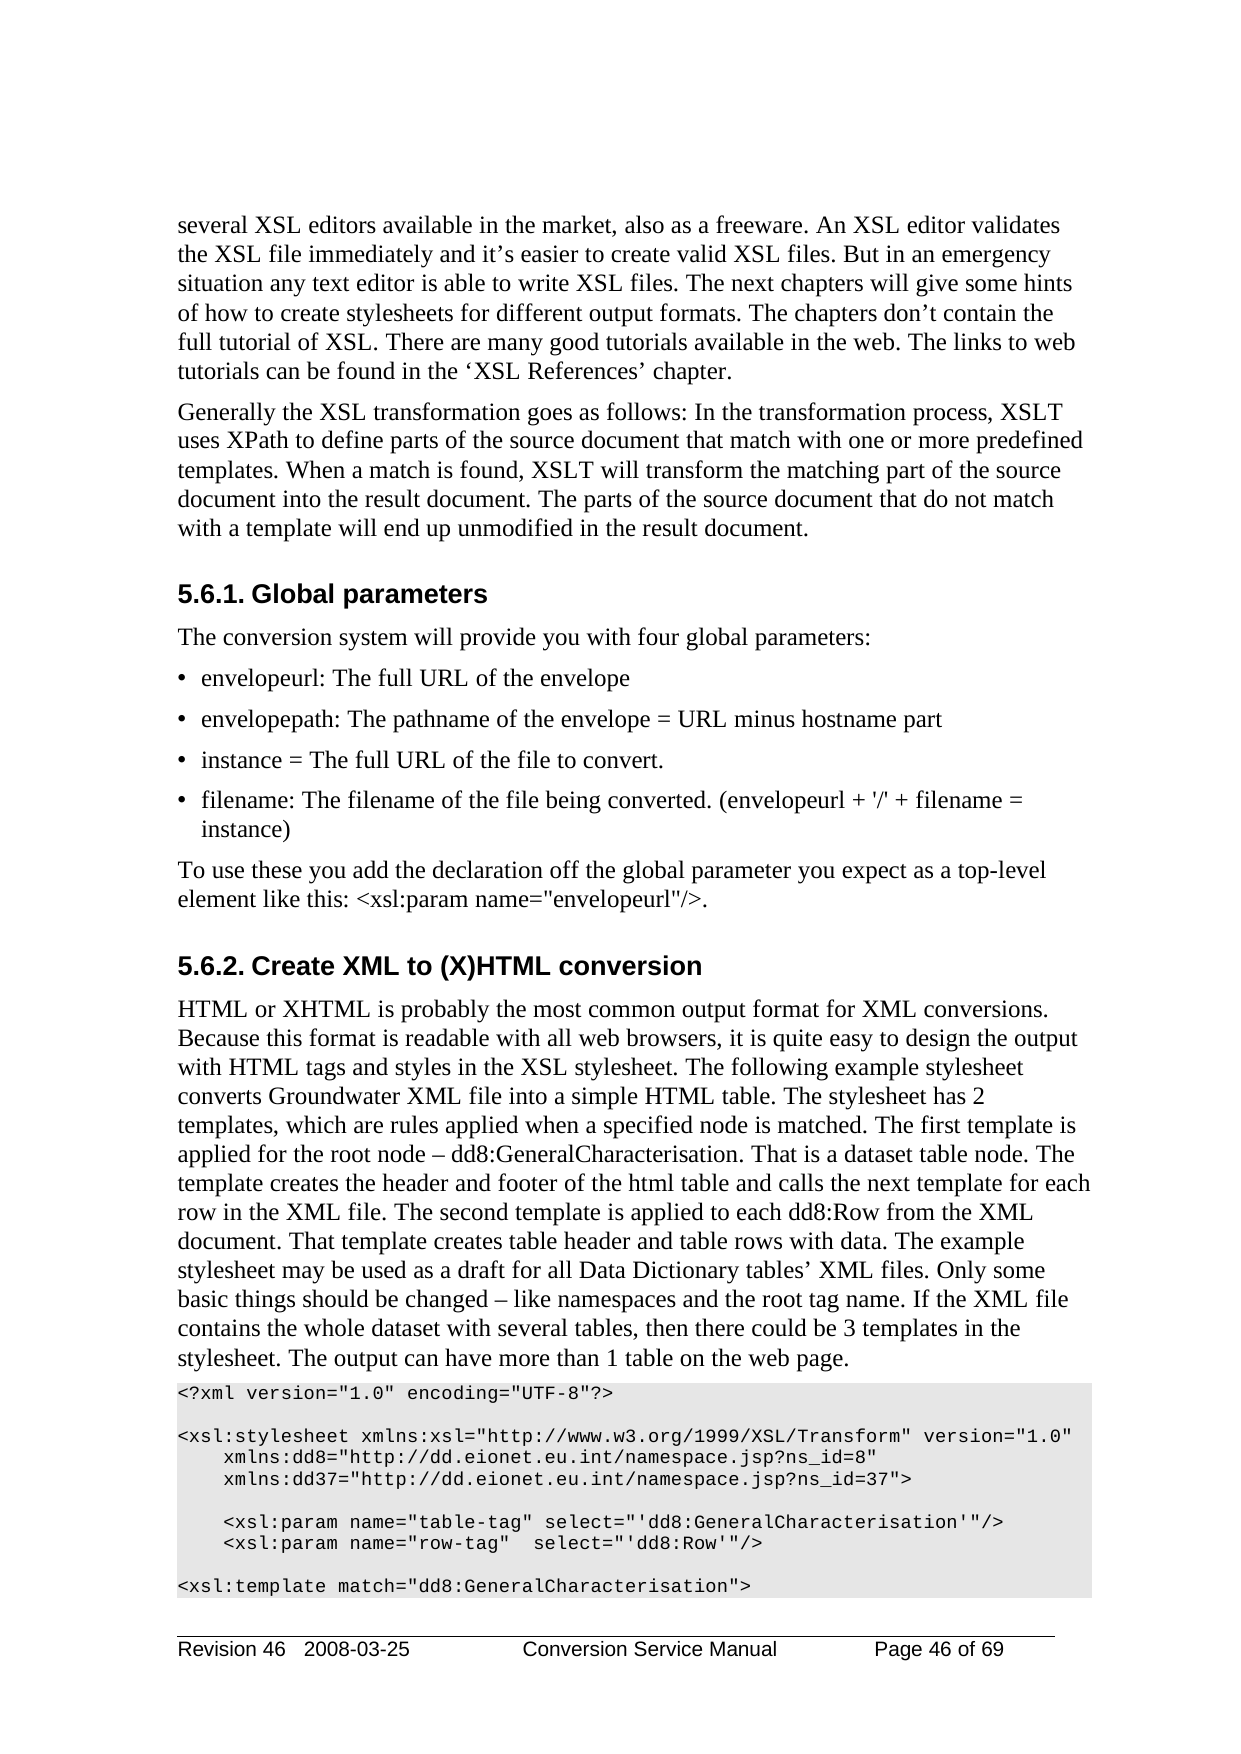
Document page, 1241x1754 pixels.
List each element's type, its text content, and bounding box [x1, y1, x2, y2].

text To use these you add the declaration off the global parameter you expect as a top-level element like this: <xsl:param name="envelopeurl"/>. [177, 855, 1092, 913]
text HTML or XHTML is probably the most common output format for XML conversions. Because this format is readable with all web browsers, it is quite easy to design the output with HTML tags and styles in the XSL stylesheet. The following example stylesheet converts Groundwater XML file into a simple HTML table. The stylesheet has 2 templates, which are rules applied when a specified node is matched. The first template is applied for the root node – dd8:GeneralCharacterisation. That is a dataset table node. The template creates the header and footer of the html table and calls the next template for each row in the XML file. The second template is applied to each dd8:Row from the XML document. That template creates table header and table rows with data. The example stylesheet may be used as a draft for all Data Dictionary tables’ XML files. Only some basic things should be changed – like namespaces and the root tag name. If the XML file contains the whole dataset with several tables, then there could be 3 templates in the stylesheet. The output can have more than 1 table on the web page. [177, 994, 1092, 1371]
list <xsl:param name="table-tag" select="'dd8:GeneralCharacterisation'"/> [177, 1512, 1092, 1533]
list xmlns:dd37="http://dd.eionet.eu.int/namespace.jsp?ns_id=37"> [177, 1469, 1092, 1491]
list <?xml version="1.0" encoding="UTF-8"?> [177, 1383, 1092, 1405]
list filename: The filename of the file being converted. (envelopeurl + '/' + filename = instance) [177, 785, 1092, 843]
text The conversion system will provide you with four global parameters: [177, 622, 1092, 651]
list <xsl:stylesheet xmlns:xsl="http://www.w3.org/1999/XSL/Transform" version="1.0" [177, 1426, 1092, 1448]
subtitle Create XML to (X)HTML conversion [177, 950, 1092, 981]
subtitle Global parameters [177, 578, 1092, 609]
list envelopepath: The pathname of the envelope = URL minus hostname part [177, 704, 1092, 733]
text several XSL editors available in the market, also as a freeware. An XSL editor validates the XSL file immediately and it’s easier to create valid XSL files. But in an emergency situation any text editor is able to write XSL files. The next chapters will give some hints of how to create stylesheets for different output formats. The chapters don’t contain the full tutorial of XSL. There are many good tutorials available in the web. The links to web tutorials can be found in the ‘XSL References’ chapter. [177, 210, 1092, 384]
list <xsl:template match="dd8:GeneralCharacterisation"> [177, 1576, 1092, 1598]
list instance = The full URL of the file to convert. [177, 744, 1092, 773]
list <xsl:param name="row-tag" select="'dd8:Row'"/> [177, 1533, 1092, 1555]
list xmlns:dd8="http://dd.eionet.eu.int/namespace.jsp?ns_id=8" [177, 1448, 1092, 1469]
text Generally the XSL transformation goes as follows: In the transformation process, XSLT uses XPath to define parts of the source document that match with one or more predefined templates. When a match is found, XSLT will transform the matching part of the source document into the result document. The parts of the source document that do not match with a template will end up unmodified in the result document. [177, 396, 1092, 542]
list envelopeurl: The full URL of the envelope [177, 663, 1092, 692]
